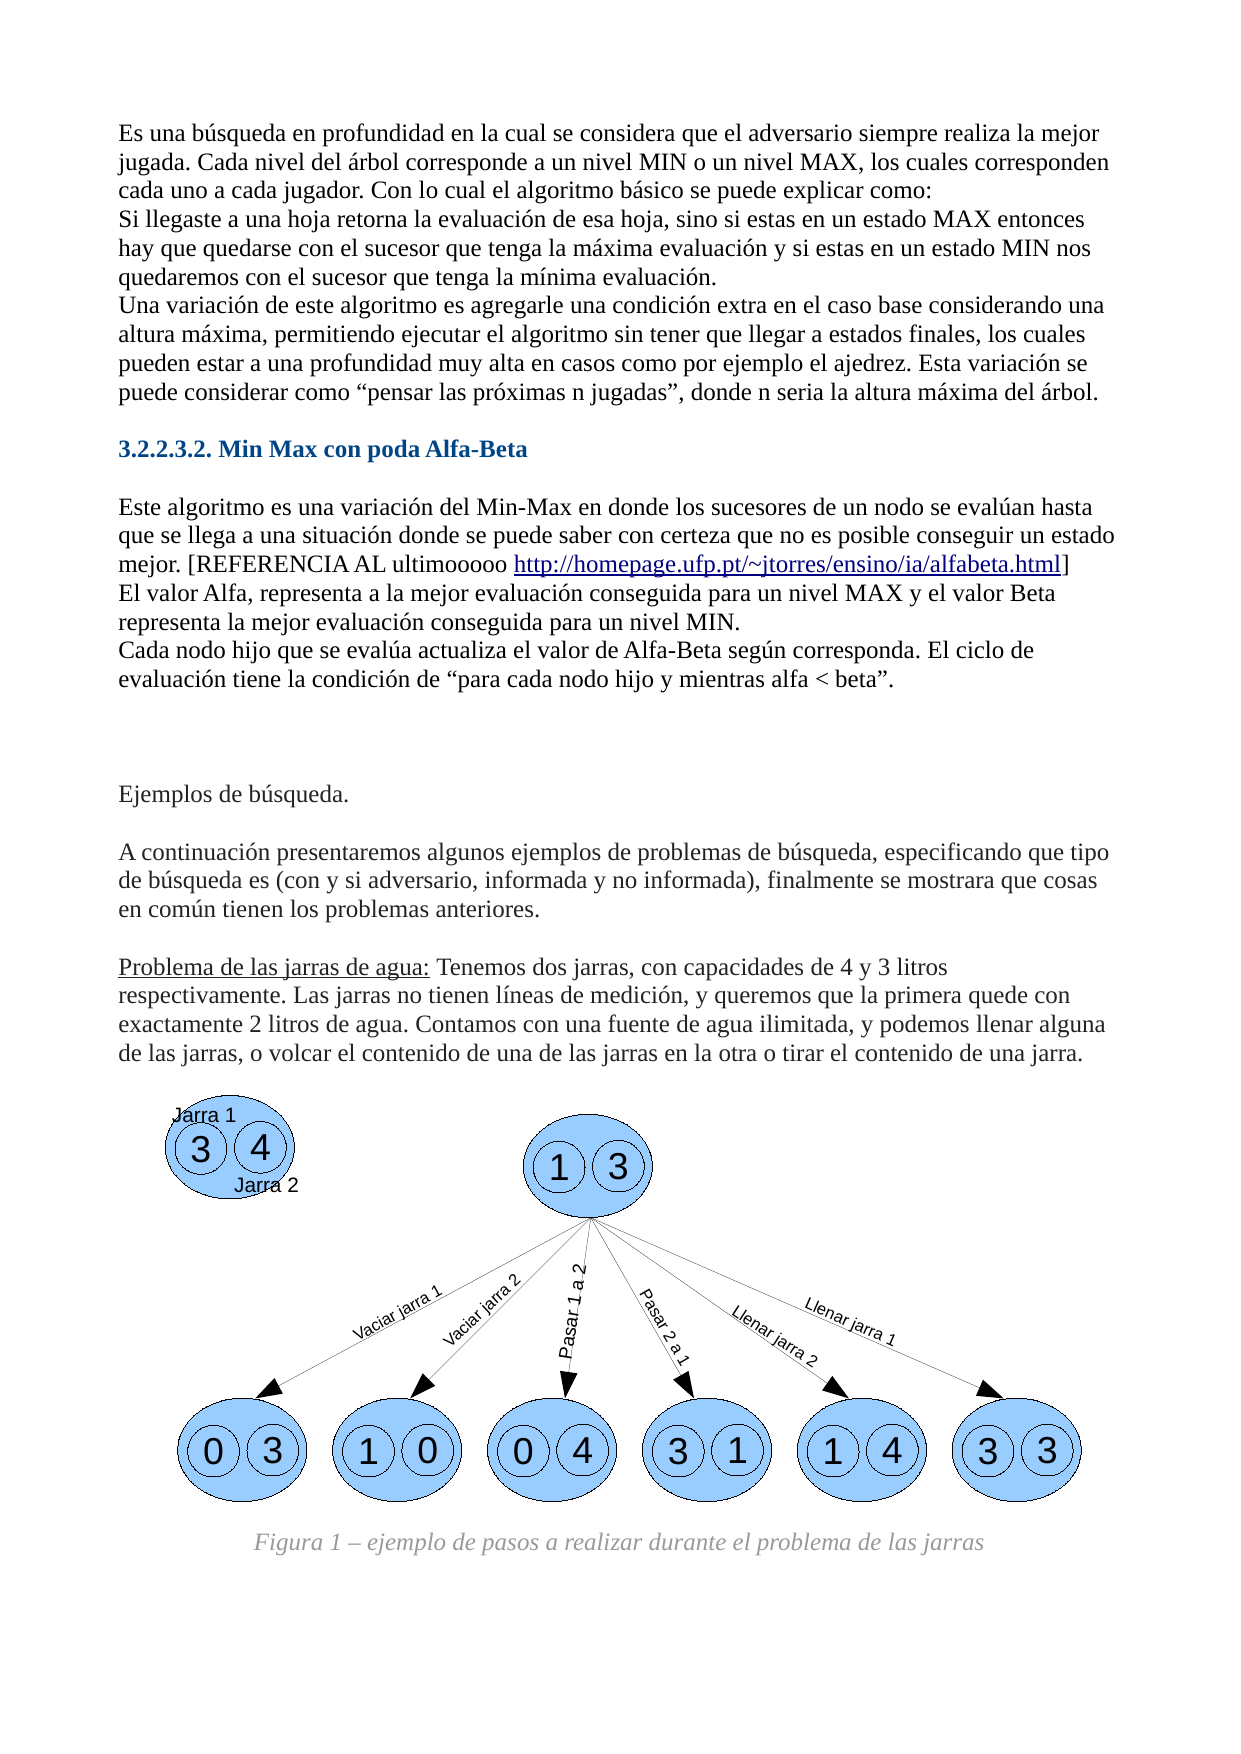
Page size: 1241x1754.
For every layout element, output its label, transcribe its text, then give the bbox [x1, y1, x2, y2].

text Ejemplos de búsqueda. [118, 779, 1122, 808]
text Si llegaste a una hoja retorna la evaluación de esa hoja, sino si estas en un estado MAX entonces hay que quedarse con el sucesor que tenga la máxima evaluación y si estas en un estado MIN nos quedaremos con el sucesor que tenga la mínima evaluación. Una variación de este algoritmo es agregarle una condición extra en el caso base considerando una altura máxima, permitiendo ejecutar el algoritmo sin tener que llegar a estados finales, los cuales pueden estar a una profundidad muy alta en casos como por ejemplo el ajedrez. Esta variación se puede considerar como “pensar las próximas n jugadas”, donde n seria la altura máxima del árbol. [118, 204, 1122, 406]
text Es una búsqueda en profundidad en la cual se considera que el adversario siempre realiza la mejor jugada. Cada nivel del árbol corresponde a un nivel MIN o un nivel MAX, los cuales corresponden cada uno a cada jugador. Con lo cual el algoritmo básico se puede explicar como: [118, 118, 1122, 204]
text 3.2.2.3.2. Min Max con poda Alfa-Beta Este algoritmo es una variación del Min-Max en donde los sucesores de un nodo se evalúan hasta que se llega a una situación donde se puede saber con certeza que no es posible conseguir un estado mejor. [REFERENCIA AL ultimooooo http://homepage.ufp.pt/~jtorres/ensino/ia/alfabeta.html] [118, 434, 1122, 578]
text A continuación presentaremos algunos ejemplos de problemas de búsqueda, especificando que tipo de búsqueda es (con y si adversario, informada y no informada), finalmente se mostrara que cosas en común tienen los problemas anteriores. [118, 837, 1122, 923]
text El valor Alfa, representa a la mejor evaluación conseguida para un nivel MAX y el valor Beta representa la mejor evaluación conseguida para un nivel MIN. [118, 578, 1122, 636]
text Figura 1 – ejemplo de pasos a realizar durante el problema de las jarras [118, 1527, 1122, 1556]
text Cada nodo hijo que se evalúa actualiza el valor de Alfa-Beta según corresponda. El ciclo de evaluación tiene la condición de “para cada nodo hijo y mientras alfa < beta”. [118, 636, 1122, 693]
text Problema de las jarras de agua: Tenemos dos jarras, con capacidades de 4 y 3 litros respectivamente. Las jarras no tienen líneas de medición, y queremos que la primera quede con exactamente 2 litros de agua. Contamos con una fuente de agua ilimitada, y podemos llenar alguna de las jarras, o volcar el contenido de una de las jarras en la otra o tirar el contenido de una jarra. [118, 952, 1122, 1067]
